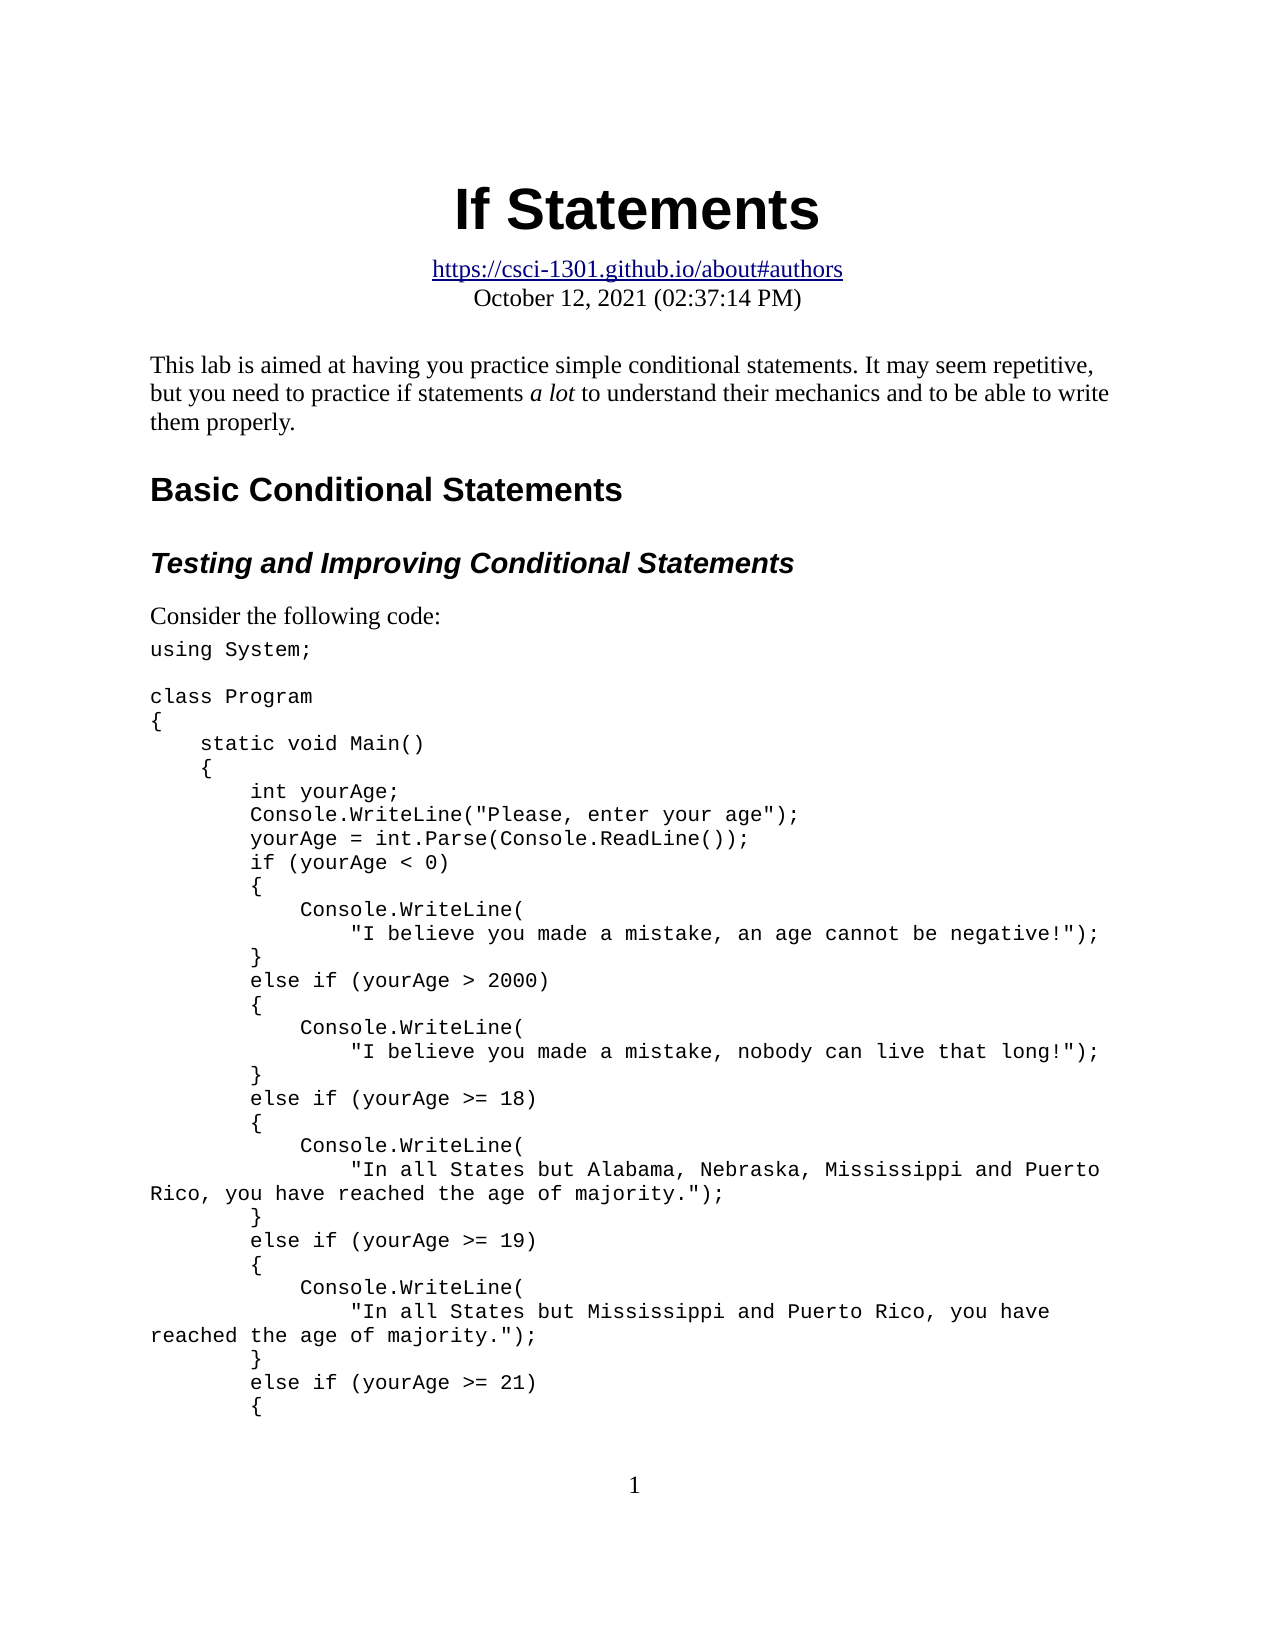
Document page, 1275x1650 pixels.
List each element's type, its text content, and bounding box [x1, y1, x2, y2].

text else if (yourAge > 2000) [150, 970, 1125, 993]
text "In all States but Mississippi and Puerto Rico, you have reached the age of majority."); [150, 1301, 1125, 1348]
text "In all States but Alabama, Nebraska, Mississippi and Puerto Rico, you have reached the age of majority."); [150, 1159, 1125, 1206]
text { [150, 1254, 1125, 1277]
text { [150, 993, 1125, 1017]
title If Statements [150, 175, 1125, 242]
text { [150, 875, 1125, 899]
text yourAge = int.Parse(Console.ReadLine()); [150, 828, 1125, 852]
text Console.WriteLine( [150, 1017, 1125, 1041]
text "I believe you made a mistake, an age cannot be negative!"); [150, 923, 1125, 946]
text Console.WriteLine( [150, 899, 1125, 923]
text } [150, 1064, 1125, 1088]
text else if (yourAge >= 19) [150, 1230, 1125, 1254]
text { [150, 1112, 1125, 1135]
text Consider the following code: [150, 601, 1125, 630]
subtitle Testing and Improving Conditional Statements [150, 546, 1125, 580]
text { [150, 757, 1125, 781]
text else if (yourAge >= 18) [150, 1088, 1125, 1112]
text } [150, 946, 1125, 970]
text "I believe you made a mistake, nobody can live that long!"); [150, 1041, 1125, 1064]
text } [150, 1348, 1125, 1372]
text } [150, 1206, 1125, 1230]
text Console.WriteLine( [150, 1277, 1125, 1301]
text class Program [150, 686, 1125, 710]
text int yourAge; [150, 781, 1125, 804]
text using System; [150, 639, 1125, 662]
text if (yourAge < 0) [150, 852, 1125, 875]
text This lab is aimed at having you practice simple conditional statements. It may seem repetitive, but you need to practice if statements a lot to understand their mechanics and to be able to write them properly. [150, 350, 1125, 436]
text static void Main() [150, 733, 1125, 757]
text Console.WriteLine( [150, 1135, 1125, 1159]
text { [150, 1396, 1125, 1419]
text { [150, 710, 1125, 733]
text October 12, 2021 (02:37:14 PM) [150, 283, 1125, 312]
text https://csci-1301.github.io/about#authors [150, 254, 1125, 283]
subtitle Basic Conditional Statements [150, 470, 1125, 509]
text Console.WriteLine("Please, enter your age"); [150, 804, 1125, 828]
text else if (yourAge >= 21) [150, 1372, 1125, 1396]
